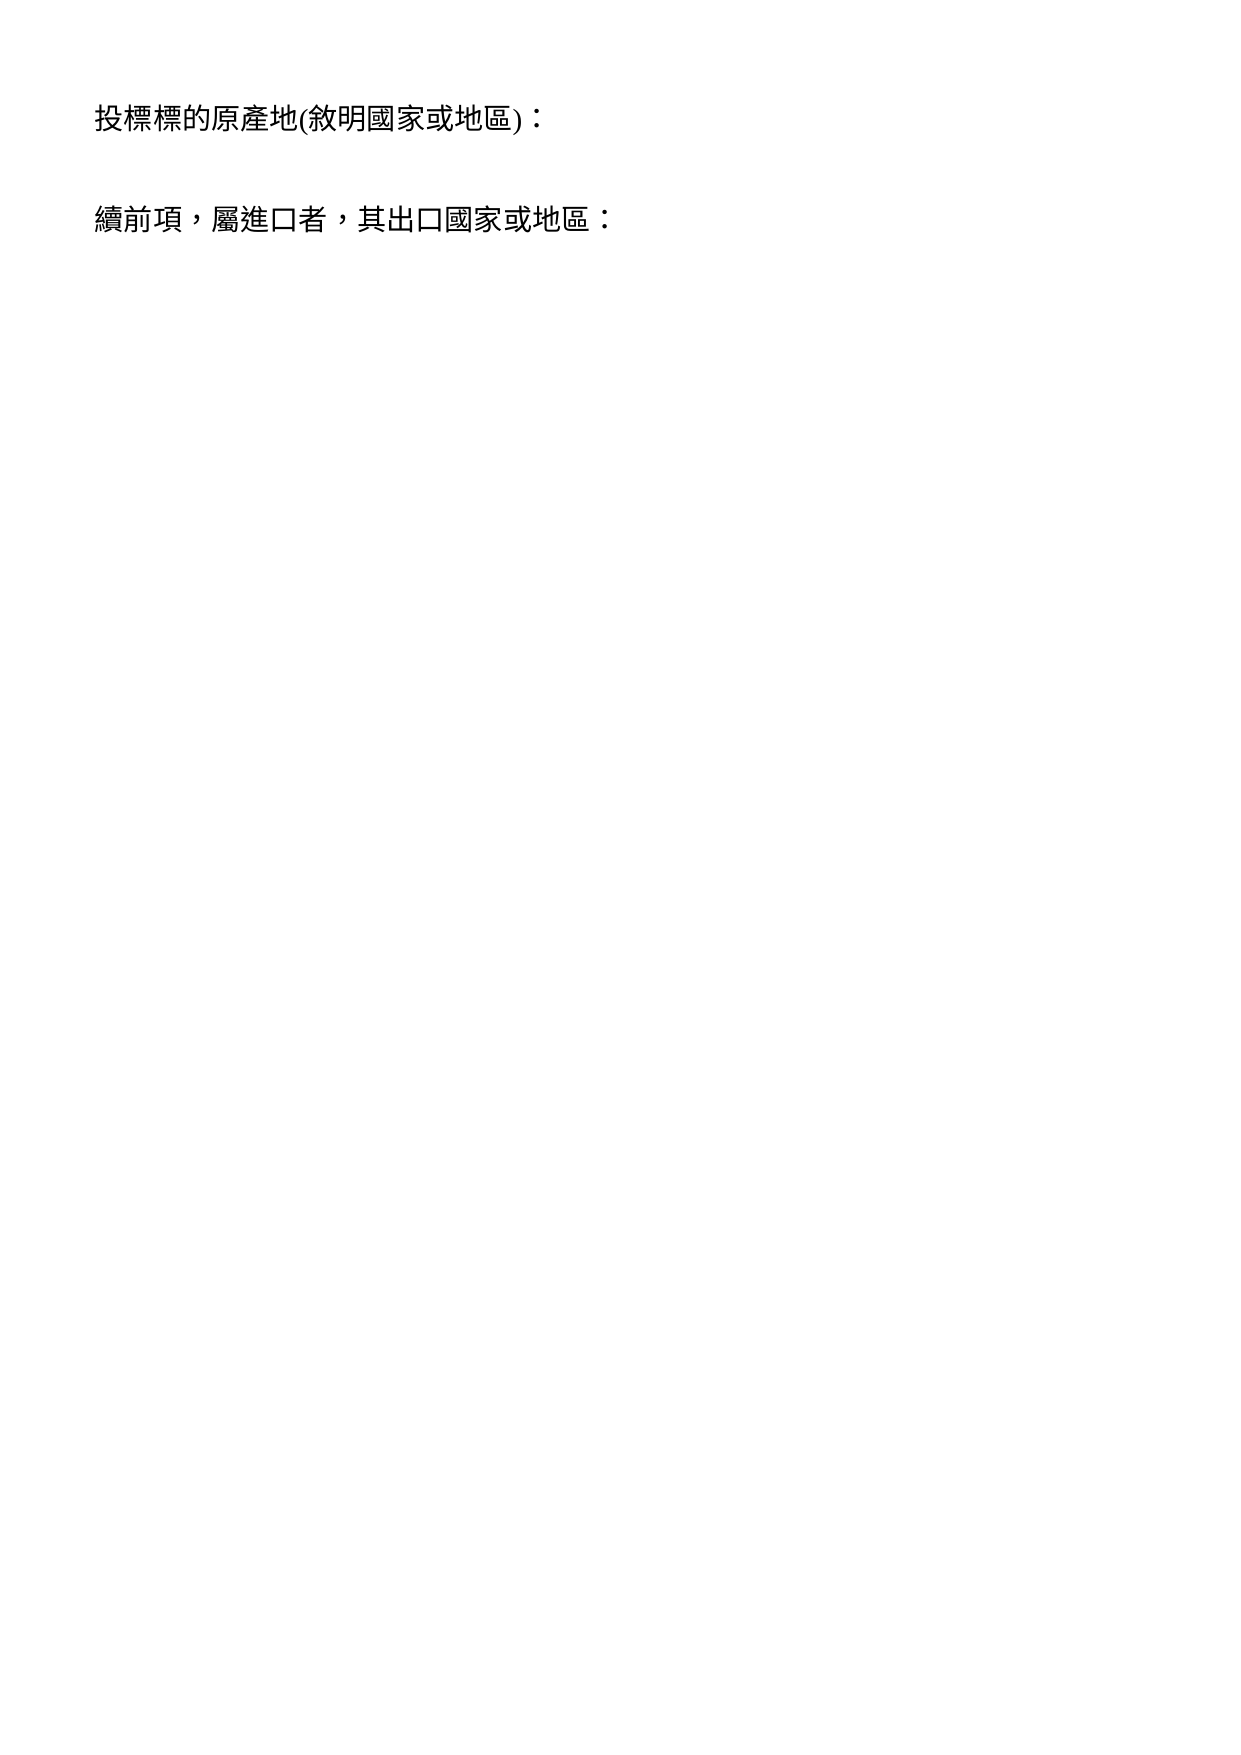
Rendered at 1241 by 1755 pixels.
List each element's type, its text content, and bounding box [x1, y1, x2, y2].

text 續前項，屬進口者，其出口國家或地區： [94, 176, 1152, 238]
text 投標標的原產地(敘明國家或地區)： [94, 96, 1152, 138]
